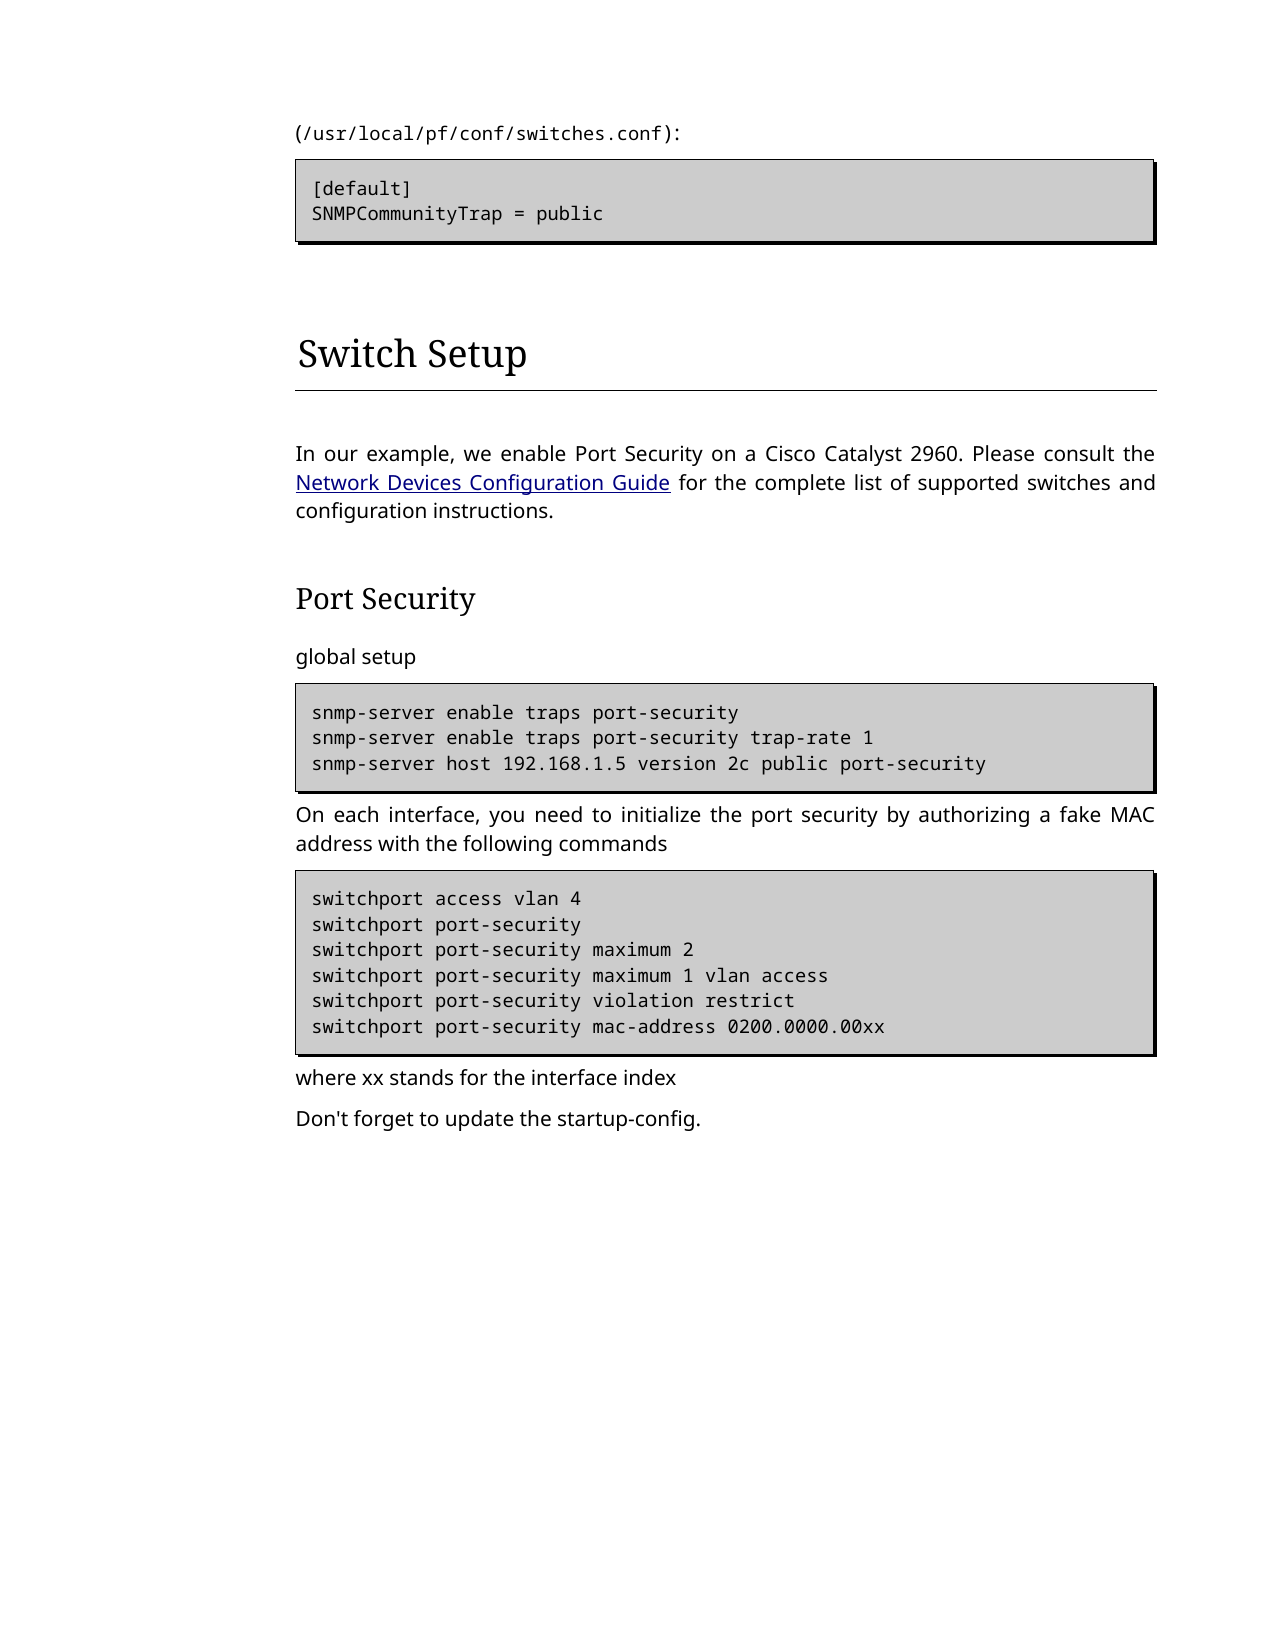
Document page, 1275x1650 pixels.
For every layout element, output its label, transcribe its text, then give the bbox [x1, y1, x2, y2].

text Don't forget to update the startup-config. [295, 1104, 1157, 1133]
text (/usr/local/pf/conf/switches.conf): [295, 118, 1157, 147]
text global setup [295, 642, 1157, 671]
text snmp-server enable traps port-security snmp-server enable traps port-security trap-rate 1 snmp-server host 192.168.1.5 version 2c public port-security [296, 684, 1153, 791]
text switchport access vlan 4 switchport port-security switchport port-security maximum 2 switchport port-security maximum 1 vlan access switchport port-security violation restrict switchport port-security mac-address 0200.0000.00xx [296, 871, 1153, 1054]
text [default] SNMPCommunityTrap = public [296, 160, 1153, 241]
text In our example, we enable Port Security on a Cisco Catalyst 2960. Please consult the Network Devices Configuration Guide for the complete list of supported switches and configuration instructions. [295, 439, 1157, 524]
subtitle Switch Setup [295, 327, 1157, 390]
text where xx stands for the interface index [295, 1063, 1157, 1092]
subtitle Port Security [295, 578, 1157, 618]
text On each interface, you need to initialize the port security by authorizing a fake MAC address with the following commands [295, 800, 1157, 857]
